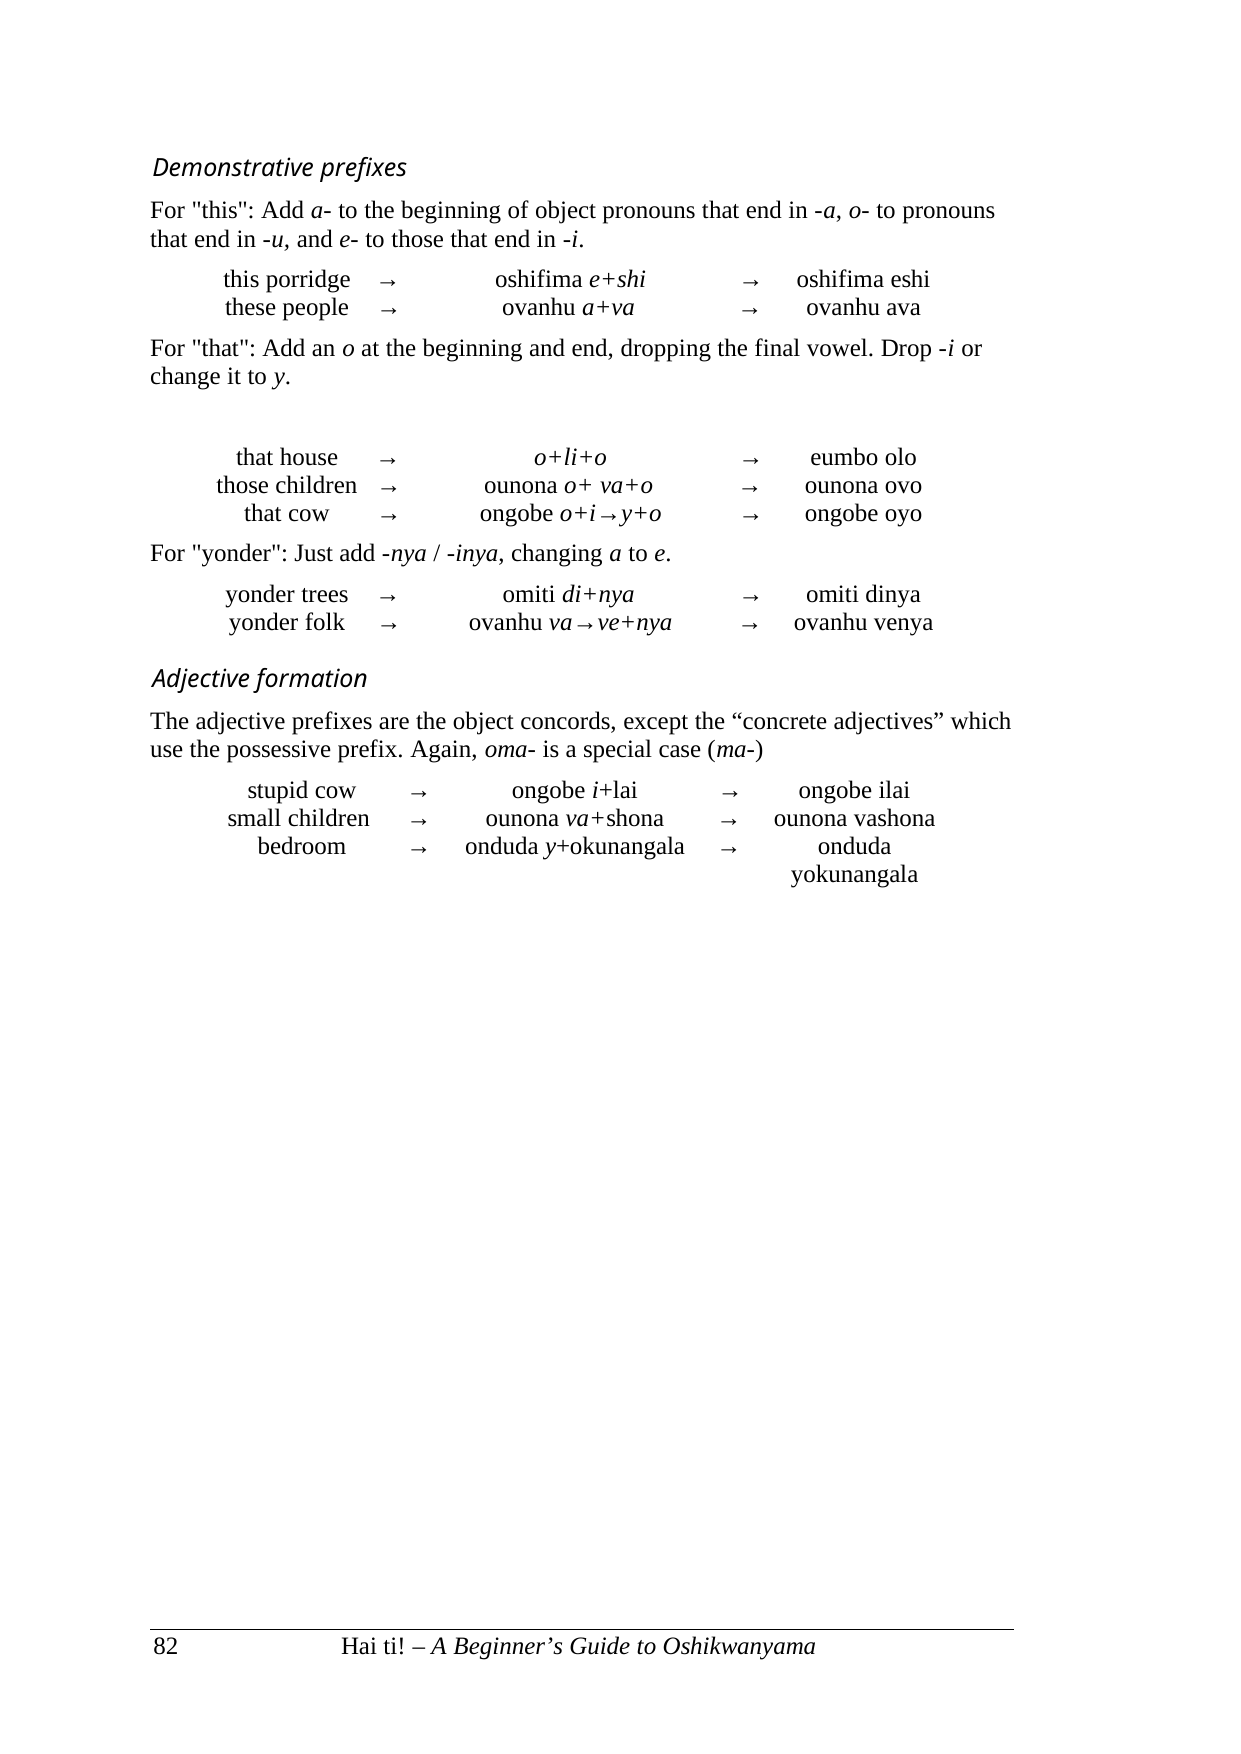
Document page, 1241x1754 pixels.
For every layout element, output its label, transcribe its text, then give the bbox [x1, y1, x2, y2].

text For "that": Add an o at the beginning and end, dropping the final vowel. Drop -i or change it to y. [150, 333, 1014, 389]
table_cell ovanhu a+va [413, 293, 731, 321]
table_cell ovanhu va→ve+nya [413, 608, 731, 636]
table_header this porridge [209, 265, 365, 293]
subtitle Demonstrative prefixes [152, 150, 1014, 184]
table_header o+li+o [413, 443, 731, 471]
table_header → [395, 776, 442, 804]
table_cell → [395, 832, 442, 888]
table_cell → [707, 832, 753, 888]
table_header → [365, 580, 413, 608]
table_cell → [365, 471, 413, 499]
table_header omiti di+nya [413, 580, 731, 608]
table_header → [731, 265, 771, 293]
table_cell → [365, 499, 413, 527]
table_cell ovanhu venya [771, 608, 956, 636]
table_cell → [365, 293, 413, 321]
table_header omiti dinya [771, 580, 956, 608]
table_cell ovanhu ava [771, 293, 956, 321]
table_header yonder trees [209, 580, 365, 608]
table_cell ongobe o+i→y+o [413, 499, 731, 527]
table_cell small children [209, 804, 395, 832]
table_cell bedroom [209, 832, 395, 888]
table_header → [365, 265, 413, 293]
table_header ongobe ilai [753, 776, 956, 804]
text For "yonder": Just add -nya / -inya, changing a to e. [150, 539, 1014, 567]
table_header oshifima eshi [771, 265, 956, 293]
table_cell ounona o+ va+o [413, 471, 731, 499]
table_header eumbo olo [771, 443, 956, 471]
table_cell that cow [209, 499, 365, 527]
table_cell → [731, 471, 771, 499]
table_cell → [395, 804, 442, 832]
table_cell → [731, 608, 771, 636]
table_header oshifima e+shi [413, 265, 731, 293]
table_cell onduda y+okunangala [443, 832, 707, 888]
table_header → [365, 443, 413, 471]
table_header stupid cow [209, 776, 395, 804]
table_cell those children [209, 471, 365, 499]
subtitle Adjective formation [152, 661, 1014, 695]
table_cell → [731, 293, 771, 321]
table_cell these people [209, 293, 365, 321]
table_header → [707, 776, 753, 804]
table_header ongobe i+lai [443, 776, 707, 804]
table_cell → [731, 499, 771, 527]
table_cell ongobe oyo [771, 499, 956, 527]
text The adjective prefixes are the object concords, except the “concrete adjectives” which use the possessive prefix. Again, oma- is a special case (ma-) [150, 707, 1014, 763]
table_cell ounona ovo [771, 471, 956, 499]
table_cell ounona va+shona [443, 804, 707, 832]
table_cell yonder folk [209, 608, 365, 636]
table_cell → [365, 608, 413, 636]
table_cell onduda yokunangala [753, 832, 956, 888]
table_header → [731, 580, 771, 608]
table_header → [731, 443, 771, 471]
table_cell → [707, 804, 753, 832]
table_cell ounona vashona [753, 804, 956, 832]
table_header that house [209, 443, 365, 471]
text For "this": Add a- to the beginning of object pronouns that end in -a, o- to pronouns that end in -u, and e- to those that end in -i. [150, 196, 1014, 252]
